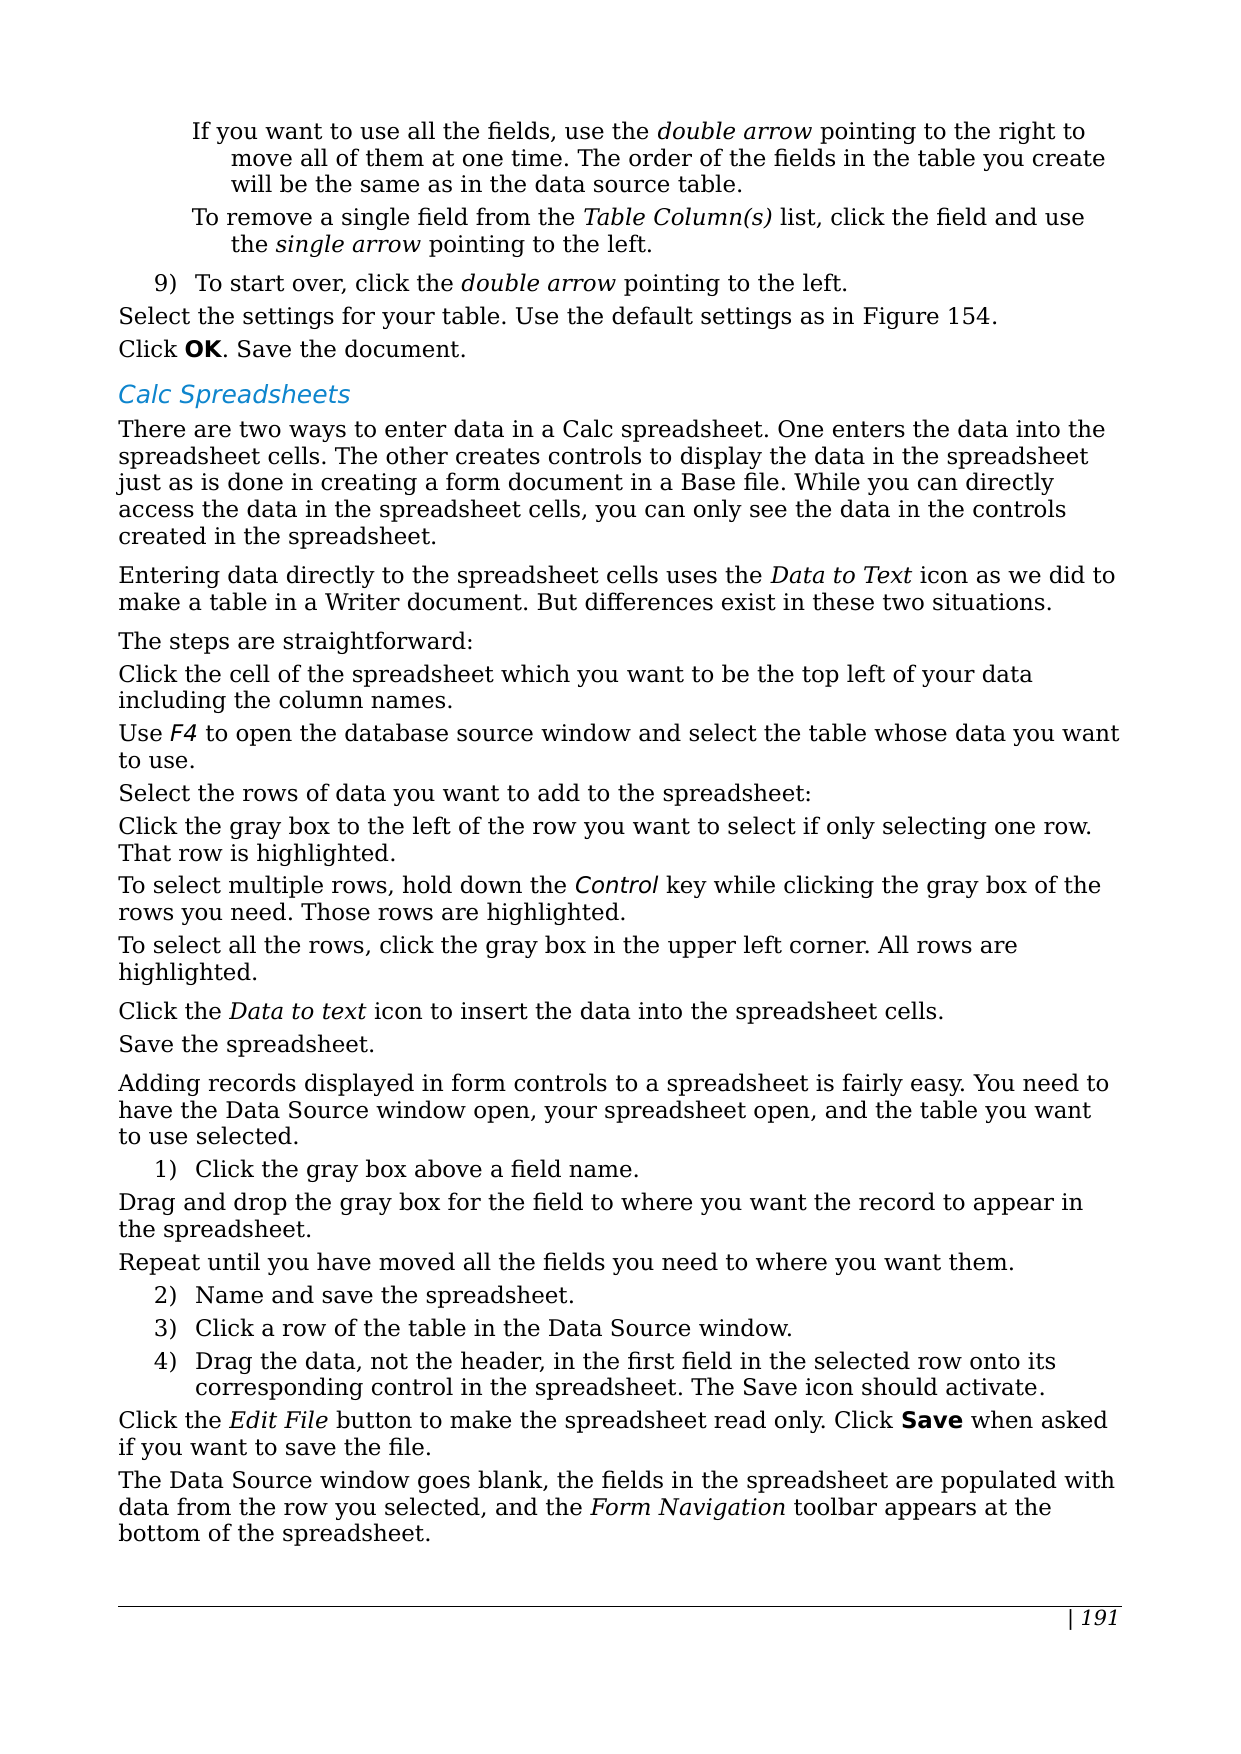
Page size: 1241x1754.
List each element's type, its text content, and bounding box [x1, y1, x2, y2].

text Use F4 to open the database source window and select the table whose data you want to use. [118, 721, 1122, 774]
list To select all the rows, click the gray box in the upper left corner. All rows are highlighted. [118, 932, 1122, 986]
list The steps are straightforward: [118, 628, 1122, 654]
text Entering data directly to the spreadsheet cells uses the Data to Text icon as we did to make a table in a Writer document. But differences exist in these two situations. [118, 562, 1122, 615]
text Select the settings for your table. Use the default settings as in Figure 154. [118, 303, 1122, 330]
text Click the Edit File button to make the spreadsheet read only. Click Save when asked if you want to save the file. [118, 1407, 1122, 1461]
text Select the rows of data you want to add to the spreadsheet: [118, 780, 1122, 807]
text Click the Data to text icon to insert the data into the spreadsheet cells. [118, 998, 1122, 1025]
subtitle Calc Spreadsheets [118, 381, 1122, 410]
list To start over, click the double arrow pointing to the left. [177, 270, 1122, 297]
text Click the cell of the spreadsheet which you want to be the top left of your data including the column names. [118, 661, 1122, 714]
text Repeat until you have moved all the fields you need to where you want them. [118, 1249, 1122, 1276]
list Name and save the spreadsheet. [177, 1282, 1122, 1309]
text Drag and drop the gray box for the field to where you want the record to appear in the spreadsheet. [118, 1189, 1122, 1243]
text Click OK. Save the document. [118, 336, 1122, 363]
text Save the spreadsheet. [118, 1031, 1122, 1058]
list Click the gray box above a field name. [177, 1157, 1122, 1183]
list Click a row of the table in the Data Source window. [177, 1315, 1122, 1342]
list If you want to use all the fields, use the double arrow pointing to the right to move all of them at one time. The order of the fields in the table you create will be the same as in the data source table. [192, 118, 1122, 198]
list Click the gray box to the left of the row you want to select if only selecting one row. That row is highlighted. [118, 813, 1122, 866]
text There are two ways to enter data in a Calc spreadsheet. One enters the data into the spreadsheet cells. The other creates controls to display the data in the spreadsheet just as is done in creating a form document in a Base file. While you can directly access the data in the spreadsheet cells, you can only see the data in the controls created in the spreadsheet. [118, 416, 1122, 549]
list To remove a single field from the Table Column(s) list, click the field and use the single arrow pointing to the left. [192, 204, 1122, 258]
list Adding records displayed in form controls to a spreadsheet is fairly easy. You need to have the Data Source window open, your spreadsheet open, and the table you want to use selected. [118, 1070, 1122, 1150]
list To select multiple rows, hold down the Control key while clicking the gray box of the rows you need. Those rows are highlighted. [118, 873, 1122, 926]
list Drag the data, not the header, in the first field in the selected row onto its corresponding control in the spreadsheet. The Save icon should activate. [177, 1348, 1122, 1401]
text The Data Source window goes blank, the fields in the spreadsheet are populated with data from the row you selected, and the Form Navigation toolbar appears at the bottom of the spreadsheet. [118, 1467, 1122, 1547]
